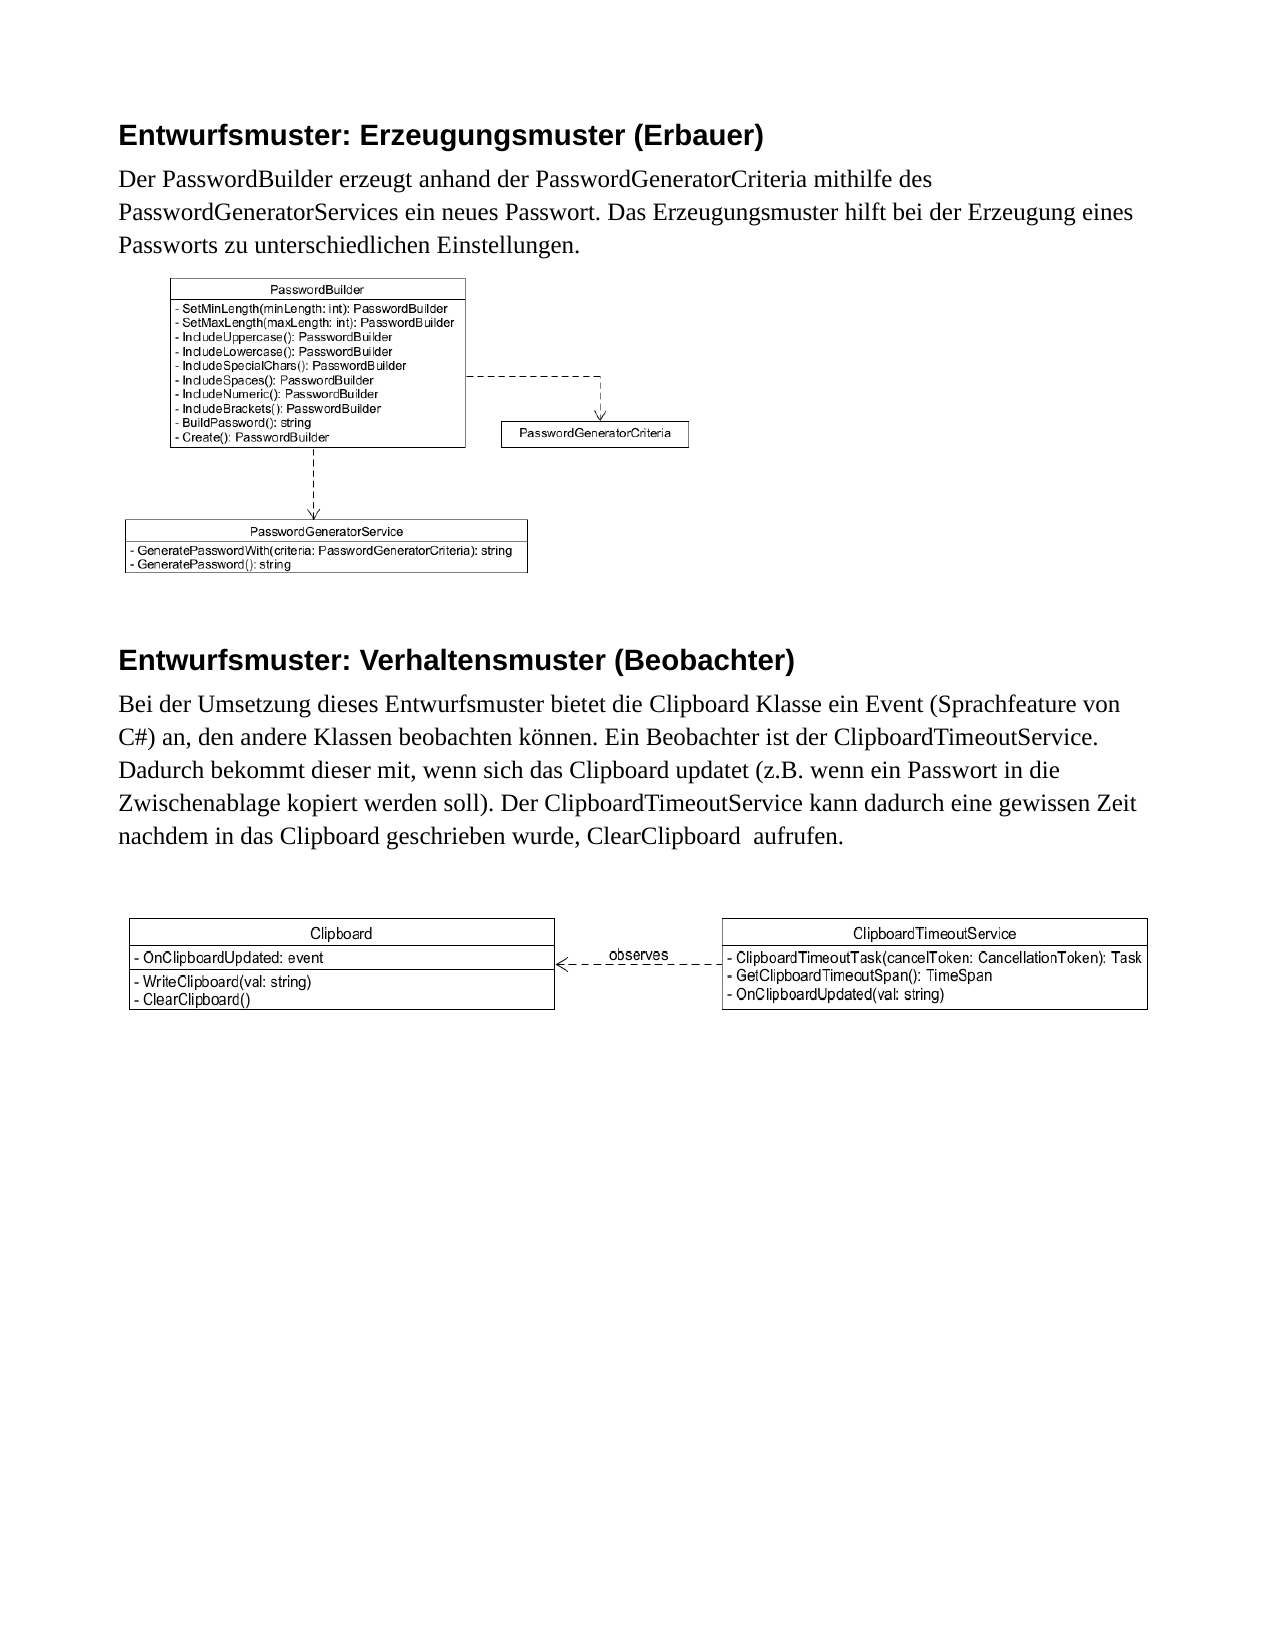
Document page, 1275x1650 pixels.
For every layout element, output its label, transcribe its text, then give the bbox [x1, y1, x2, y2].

subtitle Entwurfsmuster: Verhaltensmuster (Beobachter) [118, 643, 1157, 677]
subtitle Entwurfsmuster: Erzeugungsmuster (Erbauer) [118, 118, 1157, 152]
text Bei der Umsetzung dieses Entwurfsmuster bietet die Clipboard Klasse ein Event (Sprachfeature von C#) an, den andere Klassen beobachten können. Ein Beobachter ist der ClipboardTimeoutService. Dadurch bekommt dieser mit, wenn sich das Clipboard updatet (z.B. wenn ein Passwort in die Zwischenablage kopiert werden soll). Der ClipboardTimeoutService kann dadurch eine gewissen Zeit nachdem in das Clipboard geschrieben wurde, ClearClipboard aufrufen. [118, 689, 1157, 850]
picture [121, 270, 697, 577]
picture [116, 906, 1155, 1023]
text Der PasswordBuilder erzeugt anhand der PasswordGeneratorCriteria mithilfe des PasswordGeneratorServices ein neues Passwort. Das Erzeugungsmuster hilft bei der Erzeugung eines Passworts zu unterschiedlichen Einstellungen. [118, 164, 1157, 259]
